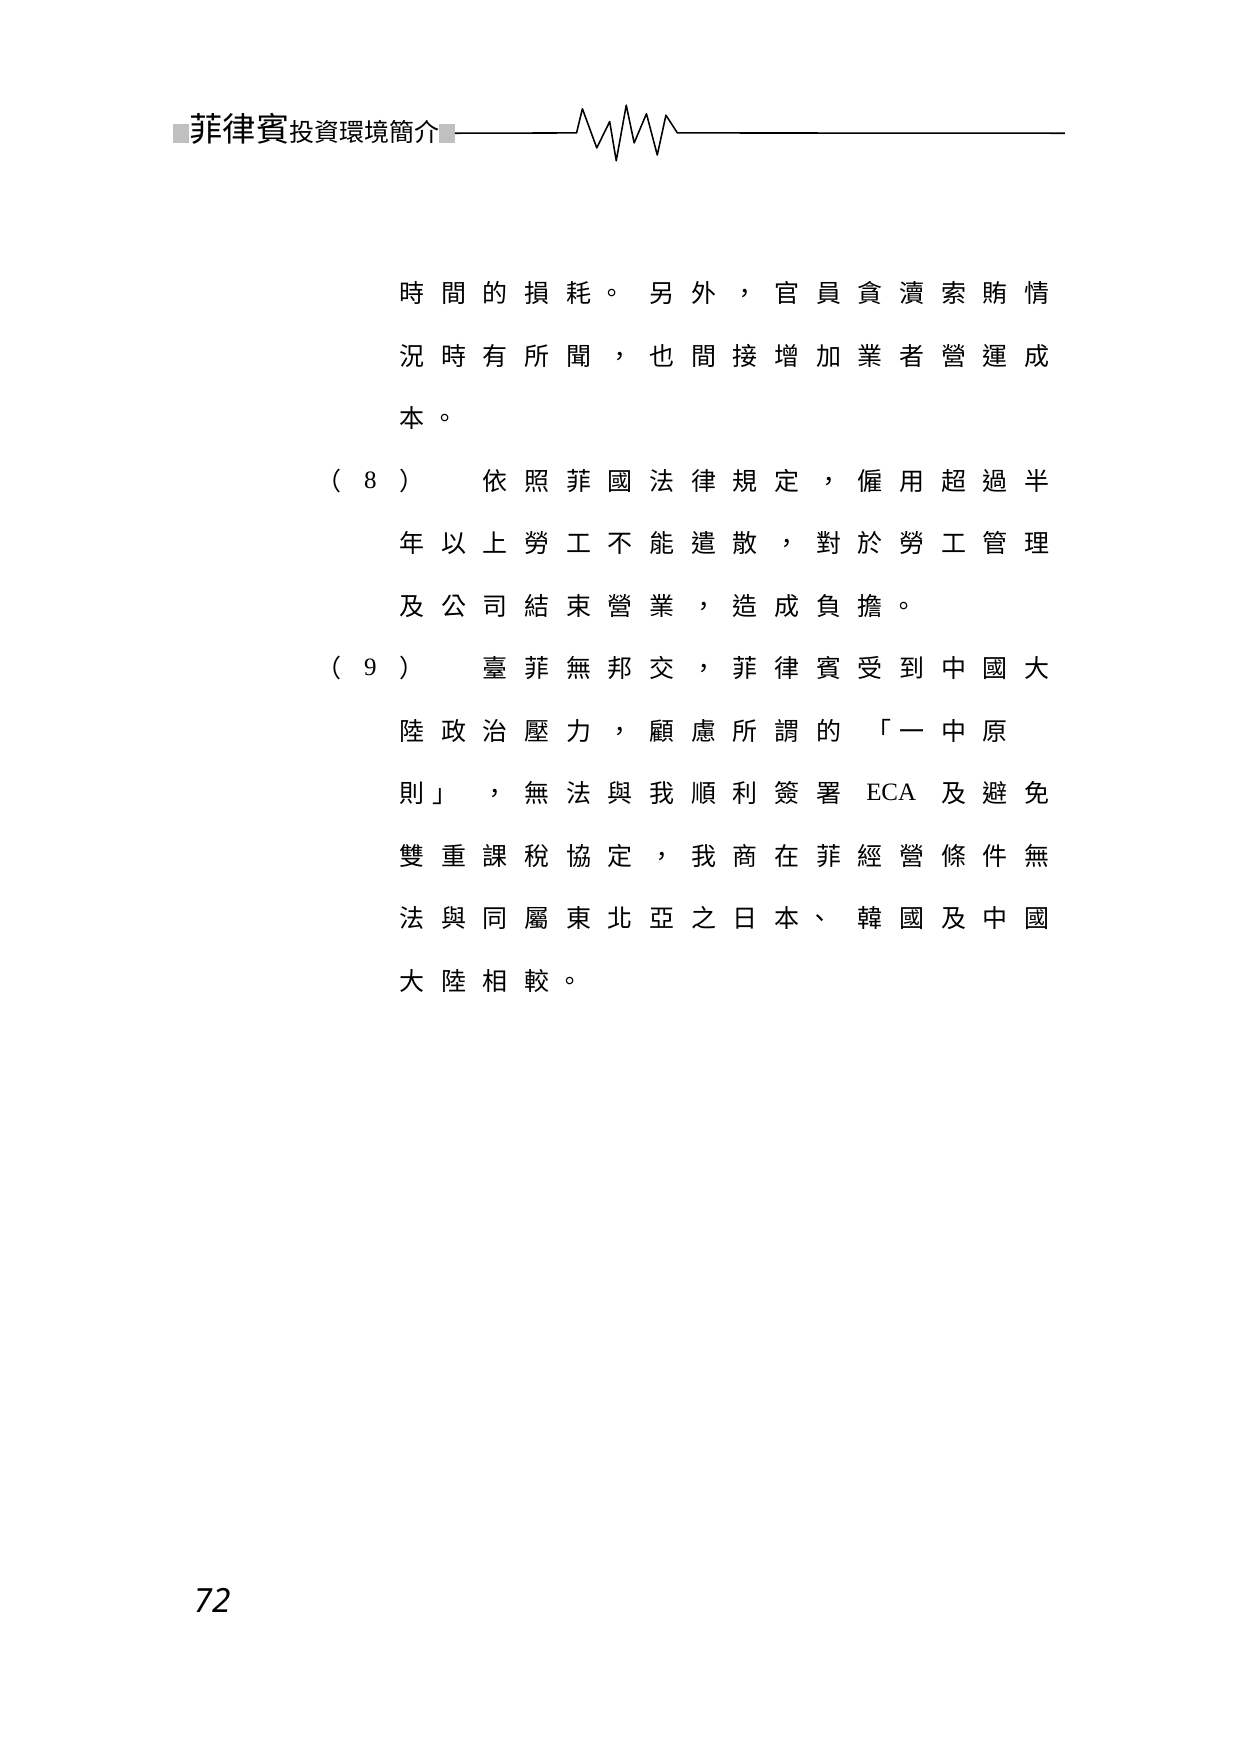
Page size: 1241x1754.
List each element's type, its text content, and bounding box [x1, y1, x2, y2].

text 時間的損耗。另外，官員貪瀆索賄情況時有所聞，也間接增加業者營運成本。 [306, 250, 1058, 438]
text （9） 臺菲無邦交，菲律賓受到中國大陸政治壓力，顧慮所謂的「一中原則」，無法與我順利簽署ECA及避免雙重課稅協定，我商在菲經營條件無法與同屬東北亞之日本、韓國及中國大陸相較。 [306, 625, 1058, 1000]
text （8） 依照菲國法律規定，僱用超過半年以上勞工不能遣散，對於勞工管理及公司結束營業，造成負擔。 [306, 438, 1058, 625]
